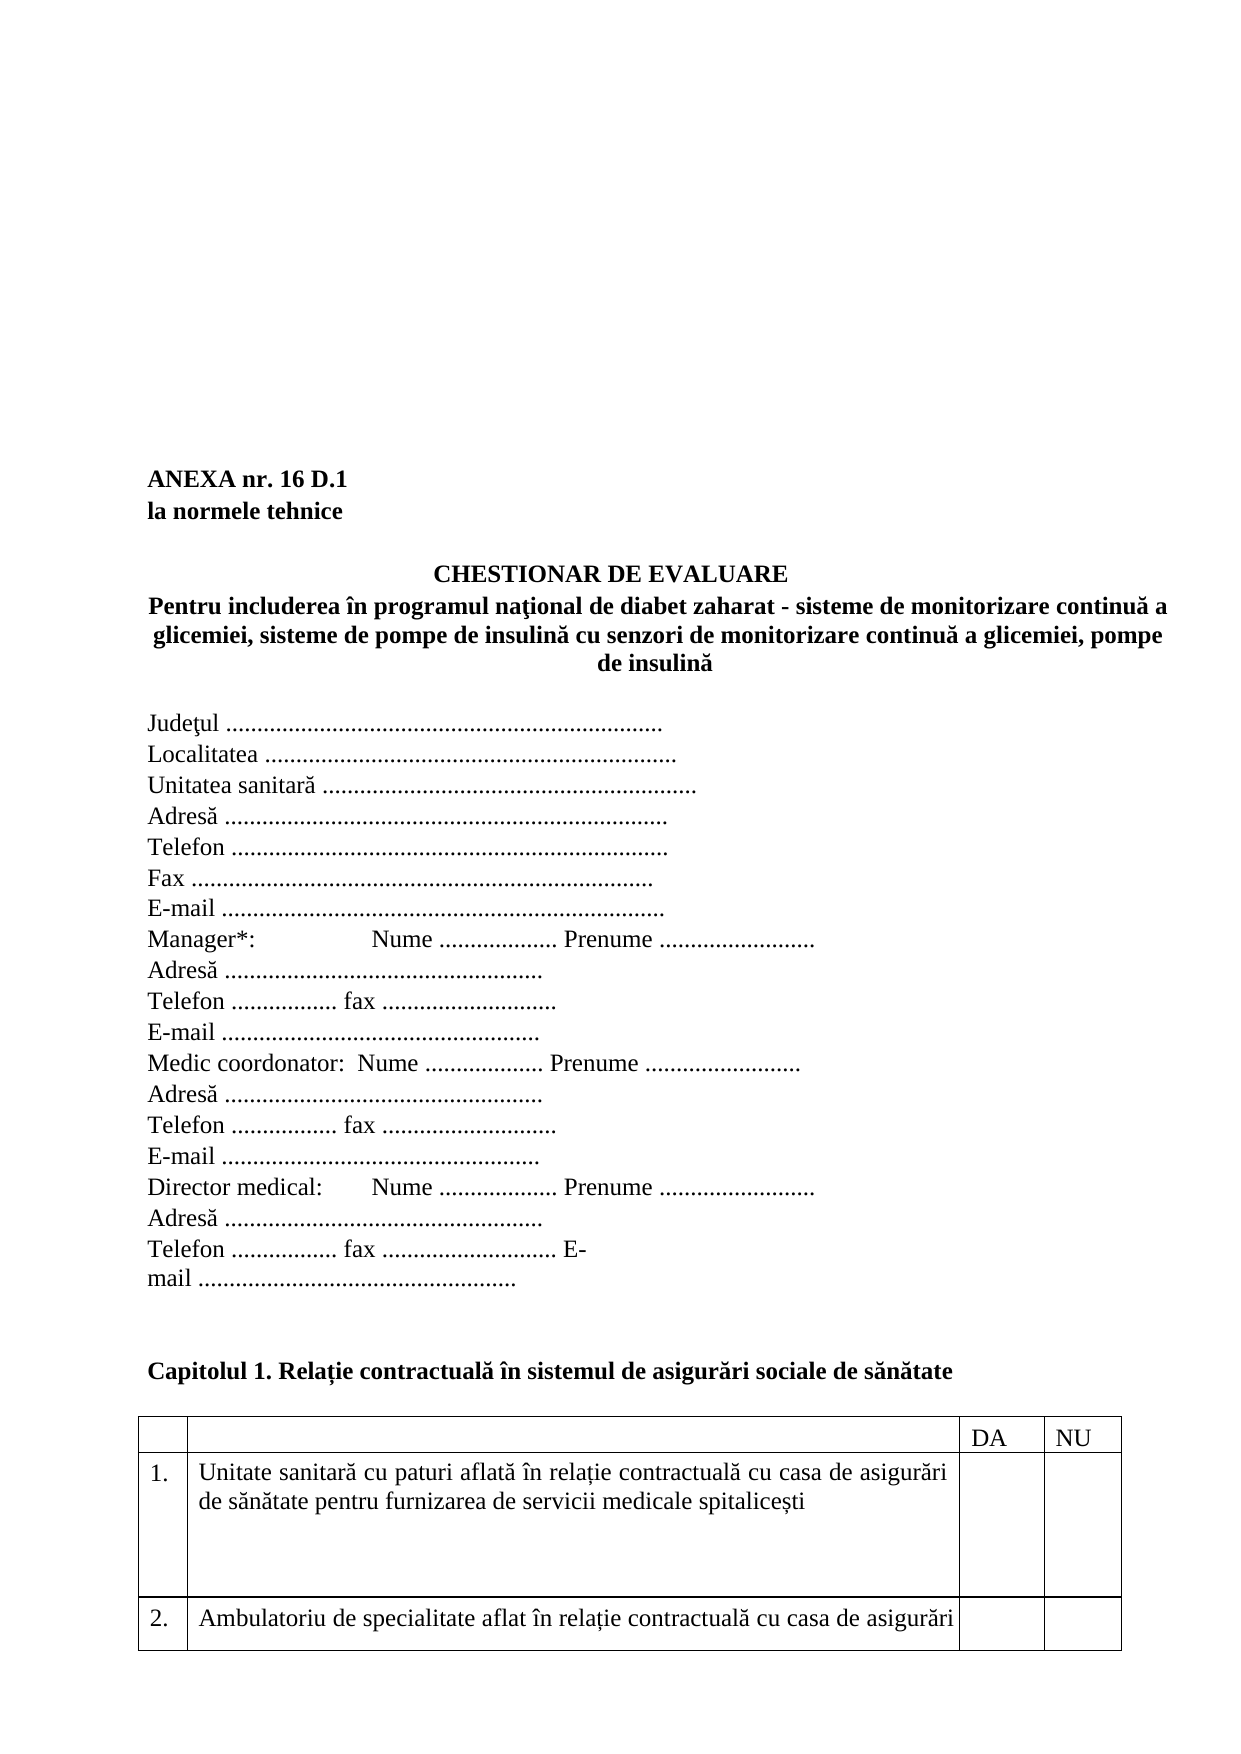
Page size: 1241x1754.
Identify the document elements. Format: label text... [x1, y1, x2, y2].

text Director medical: Nume ................... Prenume ......................... [147, 1172, 1180, 1201]
table_header [139, 1417, 187, 1452]
text Manager*: Nume ................... Prenume ......................... [147, 924, 1180, 953]
text Pentru includerea în programul naţional de diabet zaharat - sisteme de monitorizare continuă a glicemiei, sisteme de pompe de insulină cu senzori de monitorizare continuă a glicemiei, pompe de insulină [147, 592, 1169, 677]
text ANEXA nr. 16 D.1 [147, 464, 1166, 493]
text Judeţul ...................................................................... [147, 708, 1180, 737]
text Unitatea sanitară ............................................................ [147, 770, 1180, 798]
text E-mail ....................................................................... [147, 893, 1180, 922]
text Adresă ....................................................................... [147, 801, 1180, 829]
table_header [188, 1417, 959, 1452]
subtitle CHESTIONAR DE EVALUARE [147, 559, 1081, 588]
table_header DA [960, 1417, 1044, 1452]
text Telefon ................. fax ............................ E-mail ................................................... [147, 1234, 662, 1292]
table_cell [960, 1598, 1044, 1650]
table_cell [1045, 1598, 1121, 1650]
text Fax .......................................................................... [147, 863, 1180, 891]
table_cell 1. [139, 1453, 187, 1596]
table_header NU [1045, 1417, 1121, 1452]
table_cell [960, 1453, 1044, 1596]
table_cell [1045, 1453, 1121, 1596]
text Telefon ................. fax ............................ [147, 1110, 1180, 1139]
text Telefon ................. fax ............................ [147, 986, 1180, 1015]
text Adresă ................................................... [147, 1203, 1180, 1232]
text E-mail ................................................... [147, 1141, 1180, 1170]
table_cell Ambulatoriu de specialitate aflat în relație contractuală cu casa de asigurări [188, 1598, 959, 1650]
text Capitolul 1. Relație contractuală în sistemul de asigurări sociale de sănătate [147, 1356, 984, 1384]
text la normele tehnice [147, 496, 1166, 525]
table_cell Unitate sanitară cu paturi aflată în relație contractuală cu casa de asigurări de sănătate pentru furnizarea de servicii medicale spitalicești [188, 1453, 959, 1596]
text Medic coordonator: Nume ................... Prenume ......................... [147, 1048, 1180, 1077]
text E-mail ................................................... [147, 1017, 1180, 1046]
text Adresă ................................................... [147, 955, 1180, 984]
text Localitatea .................................................................. [147, 739, 1180, 768]
text Adresă ................................................... [147, 1079, 1180, 1108]
table_cell 2. [139, 1598, 187, 1650]
text Telefon ...................................................................... [147, 832, 1180, 860]
